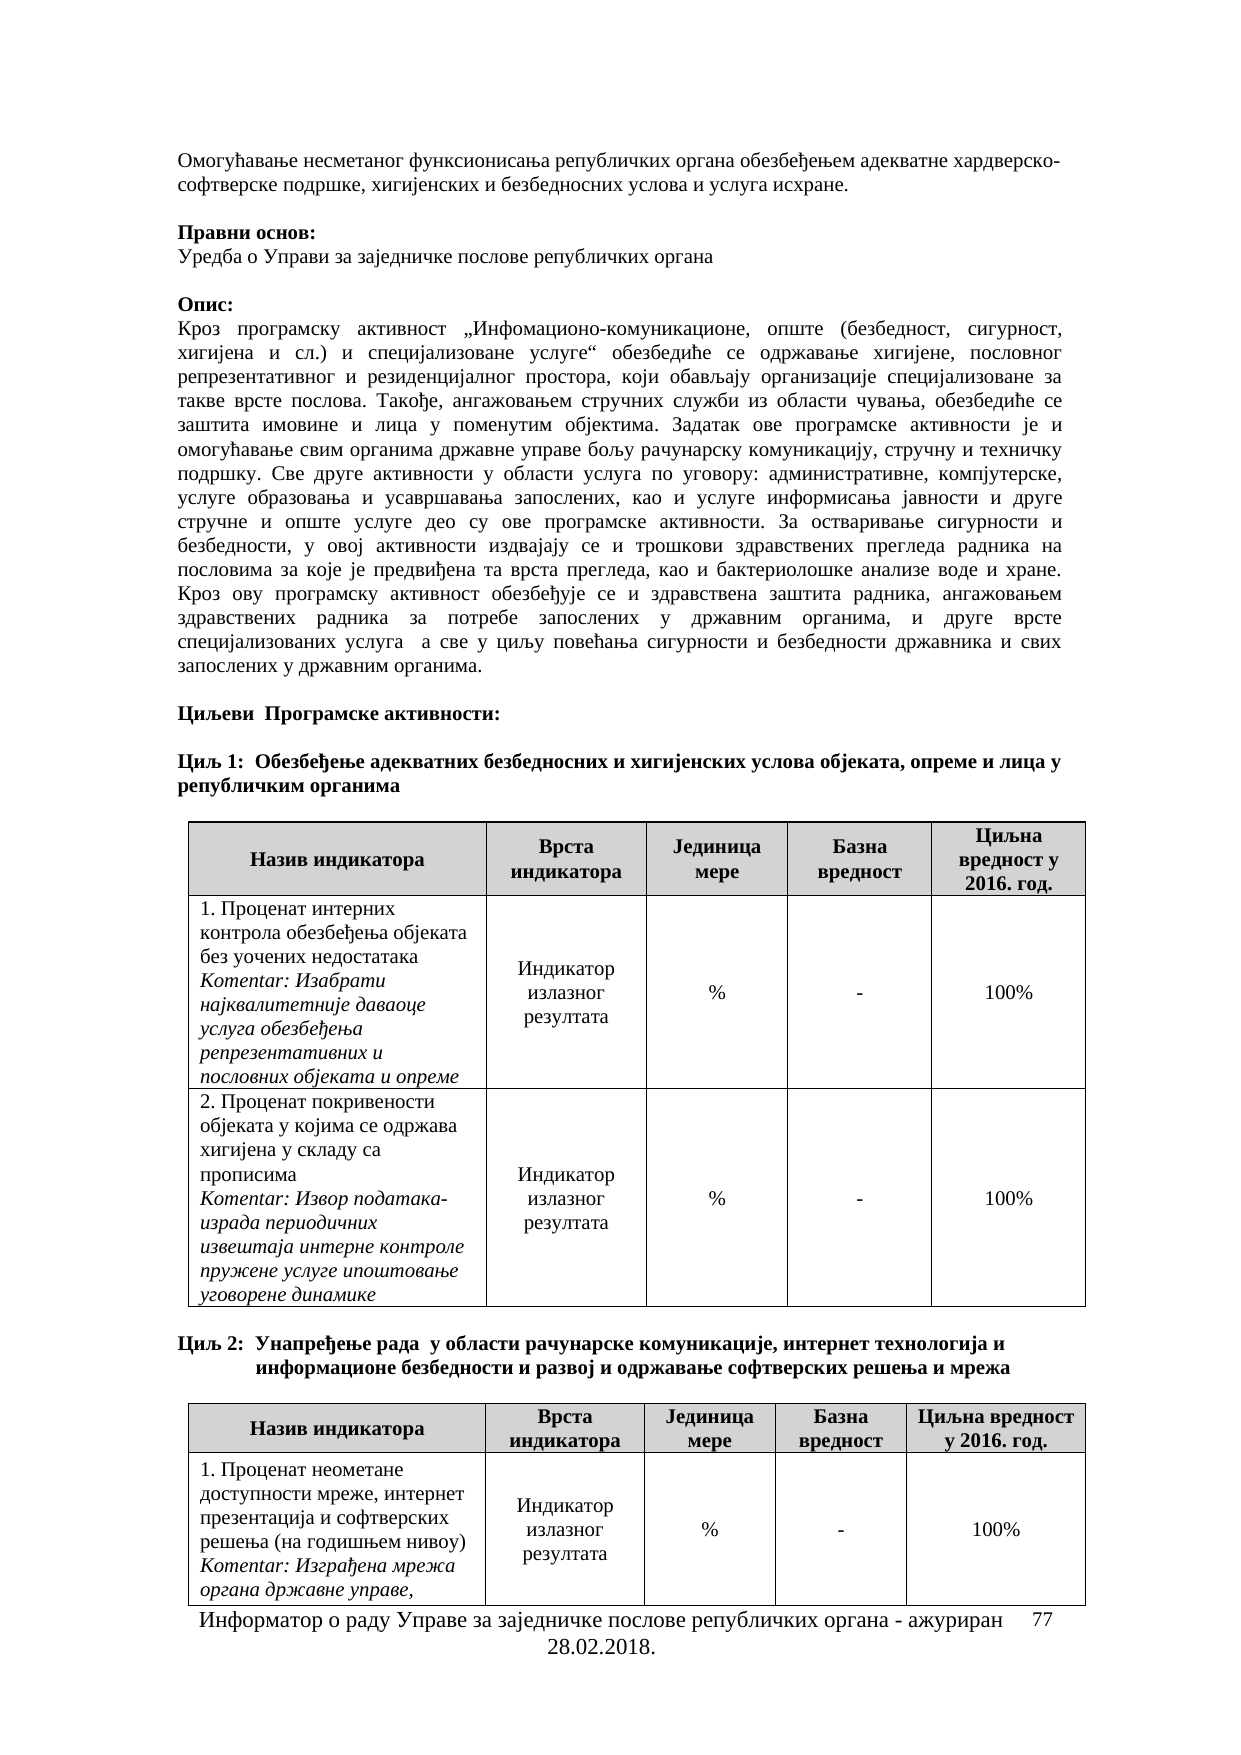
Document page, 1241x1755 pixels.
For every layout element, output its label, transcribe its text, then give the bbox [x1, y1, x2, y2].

table_cell - [776, 1453, 906, 1605]
text Омогућавање несметаног функсионисања републичких органа обезбеђењем адекватне хардверско-софтверске подршке, хигијенских и безбедносних услова и услуга исхране. [177, 148, 1063, 196]
table_header Врста индикатора [487, 823, 646, 895]
text Циљ 1: Обезбеђење адекватних безбедносних и хигијенских услова објеката, опреме и лица у републичким органима [177, 749, 1063, 797]
text Циљ 2: Унапређење рада у области рачунарске комуникације, интернет технологија и [177, 1331, 1063, 1355]
text Опис: [177, 292, 1063, 316]
table_header Јединица мере [647, 823, 787, 895]
table_cell 100% [932, 1089, 1085, 1306]
table_header Јединица мере [645, 1404, 775, 1452]
table_cell - [788, 1089, 931, 1306]
table_cell 100% [907, 1453, 1085, 1605]
table_cell - [788, 896, 931, 1088]
text информационе безбедности и развој и одржавање софтверских решења и мрежа [177, 1355, 1063, 1379]
table_cell % [647, 896, 787, 1088]
table_header Базна вредност [776, 1404, 906, 1452]
table_cell 100% [932, 896, 1085, 1088]
table_header Базна вредност [788, 823, 931, 895]
table_header Врста индикатора [486, 1404, 644, 1452]
text Кроз програмску активност „Инфомационо-комуникационе, опште (безбедност, сигурност, хигијена и сл.) и специјализоване услуге“ обезбедиће се одржавање хигијене, пословног репрезентативног и резиденцијалног простора, који обављају организације специјализоване за такве врсте послова. Такође, ангажовањем стручних служби из области чувања, обезбедиће се заштита имовине и лица у поменутим објектима. Задатак ове програмске активности је и омогућавање свим органима државне управе бољу рачунарску комуникацију, стручну и техничку подршку. Све друге активности у области услуга по уговору: административне, компјутерске, услуге образовања и усавршавања запослених, као и услуге информисања јавности и друге стручне и опште услуге део су ове програмске активности. За остваривање сигурности и безбедности, у овој активности издвајају се и трошкови здравствених прегледа радника на пословима за које је предвиђена та врста прегледа, као и бактериолошке анализе воде и хране. Кроз ову програмску активност обезбеђује се и здравствена заштита радника, ангажовањем здравствених радника за потребе запослених у државним органима, и друге врсте специјализованих услуга а све у циљу повећања сигурности и безбедности државника и свих запослених у државним органима. [177, 316, 1063, 677]
table_cell Индикатор излазног резултата [487, 1089, 646, 1306]
table_cell Индикатор излазног резултата [487, 896, 646, 1088]
table_cell 1. Проценат неометане доступности мреже, интернет презентација и софтверских решења (на годишњем нивоу) Komentar: Изграђена мрежа органа државне управе, [189, 1453, 485, 1605]
table_cell 1. Проценат интерних контрола обезбеђења објеката без уочених недостатака Komentar: Изабрати најквалитетније даваоце услуга обезбеђења репрезентативних и пословних објеката и опреме [189, 896, 486, 1088]
table_cell Индикатор излазног резултата [486, 1453, 644, 1605]
table_cell % [647, 1089, 787, 1306]
text Правни основ: Уредба о Управи за заједничке послове републичких органа [177, 196, 1063, 268]
text Циљеви Програмске активности: [177, 677, 1063, 725]
table_header Циљна вредност у 2016. год. [907, 1404, 1085, 1452]
table_header Назив индикатора [189, 823, 486, 895]
table_header Циљна вредност у 2016. год. [932, 823, 1085, 895]
table_cell 2. Проценат покривености објеката у којима се одржава хигијена у складу са прописима Komentar: Извор података-израда периодичних извештаја интерне контроле пружене услуге ипоштовање уговорене динамике [189, 1089, 486, 1306]
table_cell % [645, 1453, 775, 1605]
table_header Назив индикатора [189, 1404, 485, 1452]
